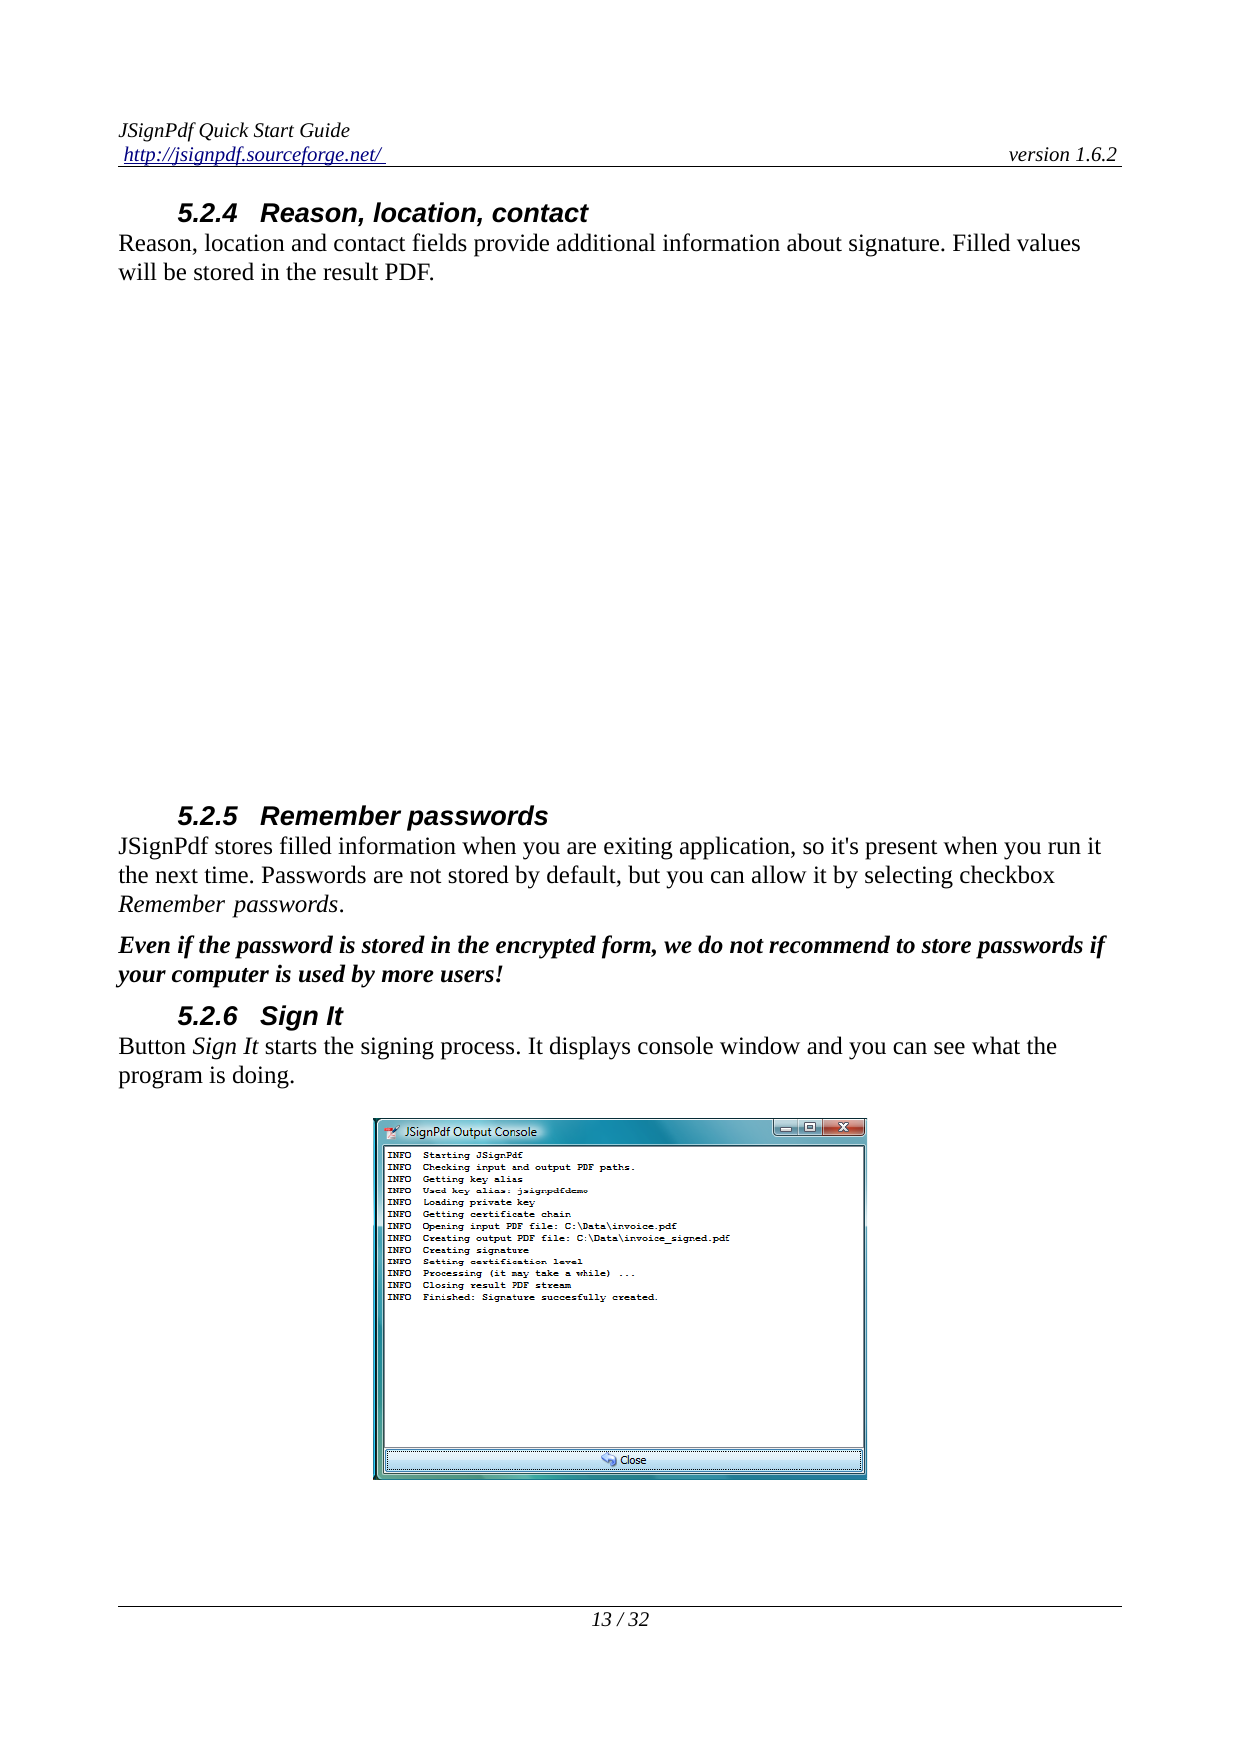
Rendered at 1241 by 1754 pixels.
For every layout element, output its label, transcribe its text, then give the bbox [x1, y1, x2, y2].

text JSignPdf stores filled information when you are exiting application, so it's present when you run it the next time. Passwords are not stored by default, but you can allow it by selecting checkbox Remember passwords. [118, 831, 1122, 917]
subtitle Remember passwords [177, 298, 1122, 831]
subtitle Sign It [177, 1000, 1122, 1031]
text Reason, location and contact fields provide additional information about signature. Filled values will be stored in the result PDF. [118, 228, 1122, 286]
text Even if the password is stored in the encrypted form, we do not recommend to store passwords if your computer is used by more users! [118, 930, 1122, 987]
text Button Sign It starts the signing process. It displays console window and you can see what the program is doing. [118, 1031, 1122, 1089]
picture [373, 1118, 868, 1480]
subtitle Reason, location, contact [177, 197, 1122, 228]
